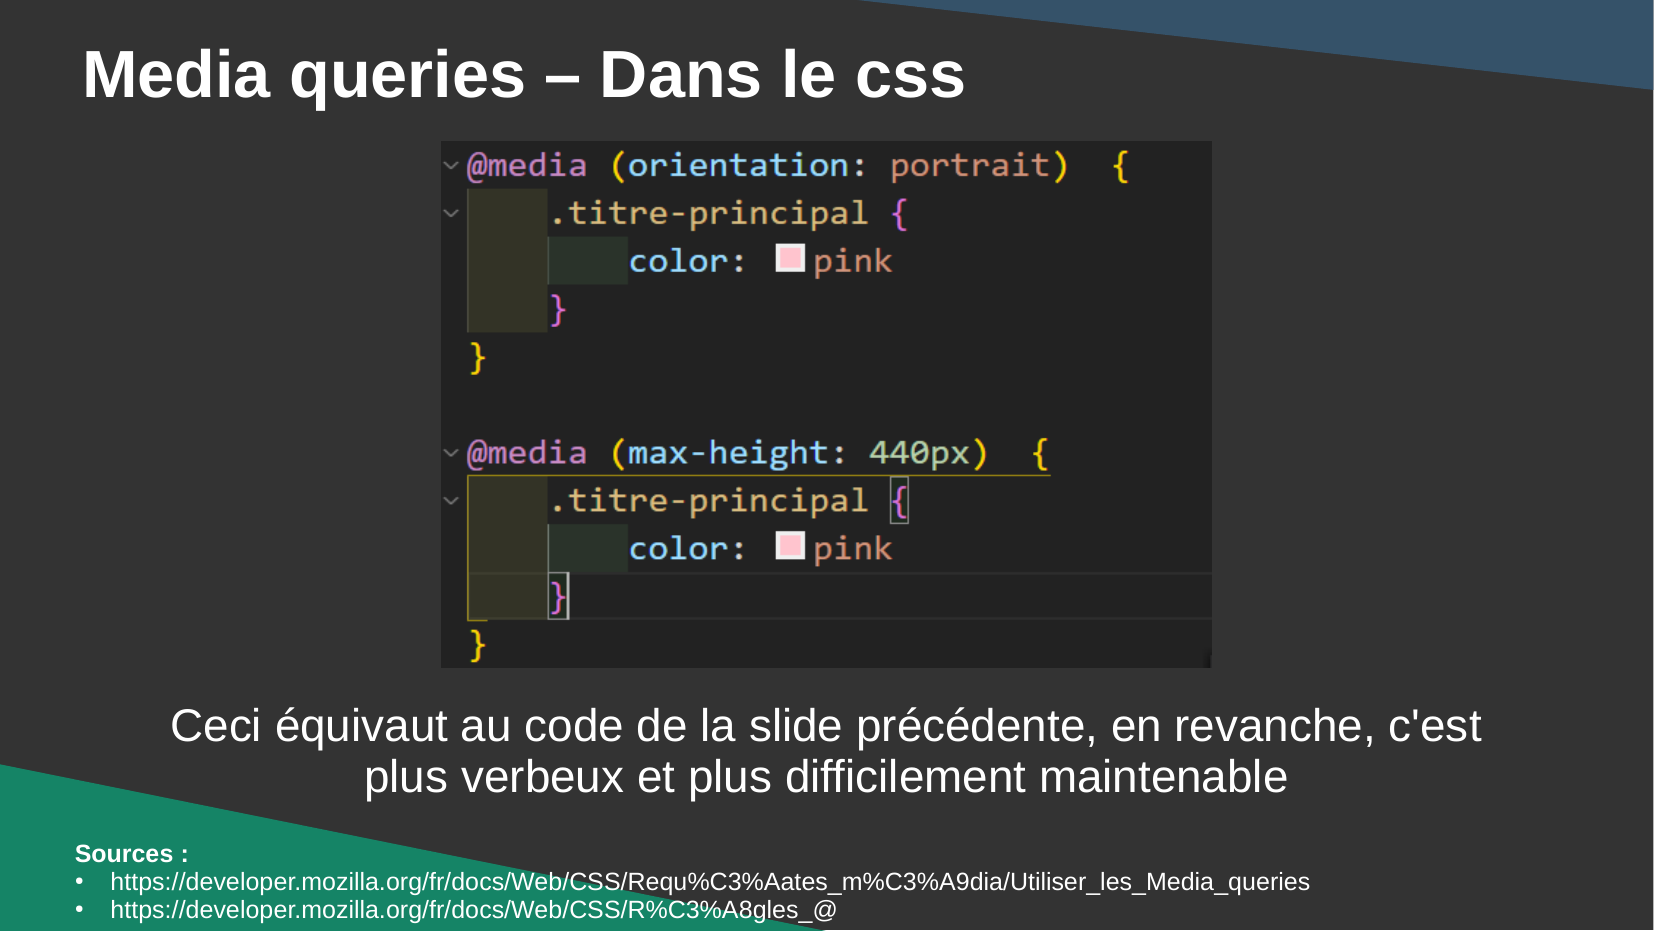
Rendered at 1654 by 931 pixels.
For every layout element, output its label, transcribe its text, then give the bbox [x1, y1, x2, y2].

text_box [857, 0, 1654, 90]
text_box Sources : https://developer.mozilla.org/fr/docs/Web/CSS/Requ%C3%Aates_m%C3%A9dia/Utiliser_les_Media_queries https://developer.mozilla.org/fr/docs/Web/CSS/R%C3%A8gles_@ [60, 832, 1546, 931]
text_box [0, 764, 336, 931]
picture [441, 141, 1212, 668]
title Media queries – Dans le css [82, 37, 1571, 122]
title Ceci équivaut au code de la slide précédente, en revanche, c'est plus verbeux et plus difficilement maintenable [159, 699, 1495, 803]
